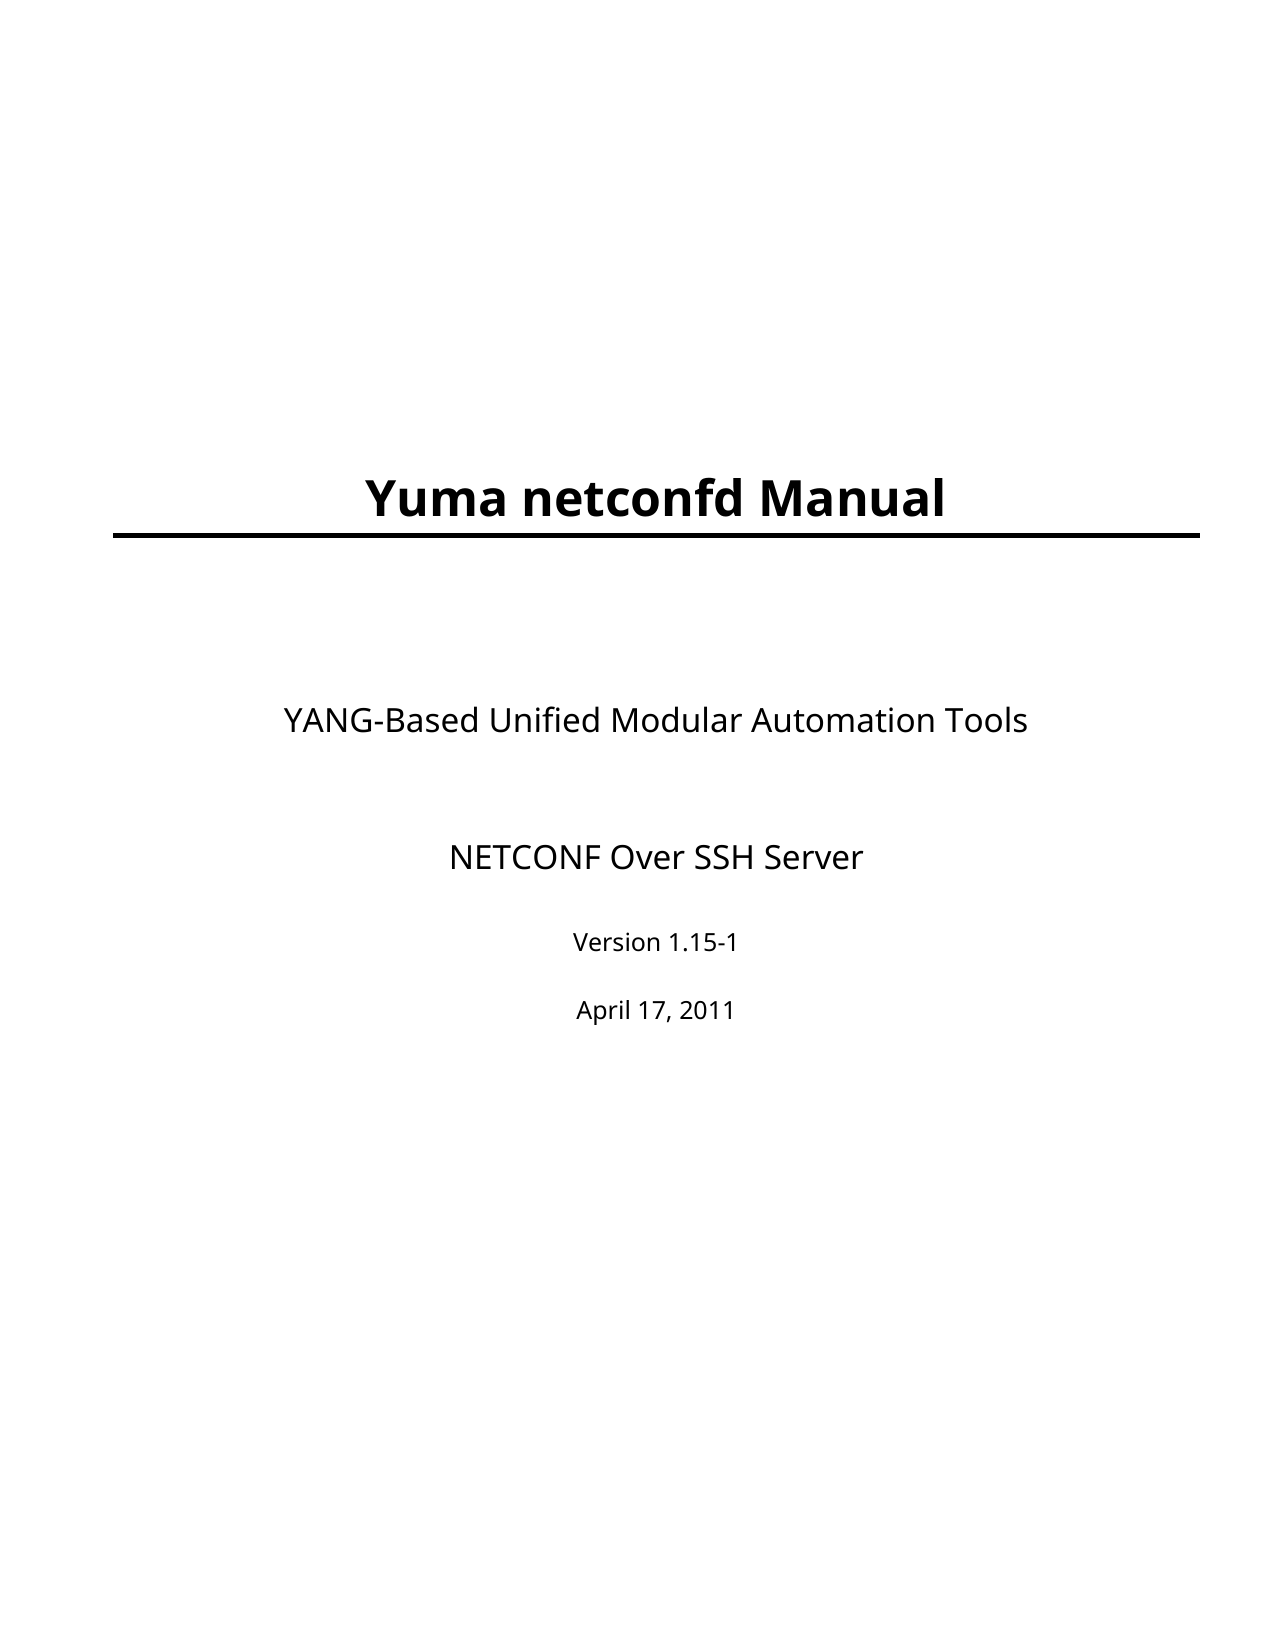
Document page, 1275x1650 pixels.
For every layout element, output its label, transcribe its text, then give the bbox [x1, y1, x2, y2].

text April 17, 2011 [112, 992, 1200, 1027]
title Yuma netconfd Manual [112, 462, 1200, 538]
text NETCONF Over SSH Server [112, 833, 1200, 879]
text Version 1.15-1 [112, 924, 1200, 958]
text YANG-Based Unified Modular Automation Tools [112, 697, 1200, 743]
